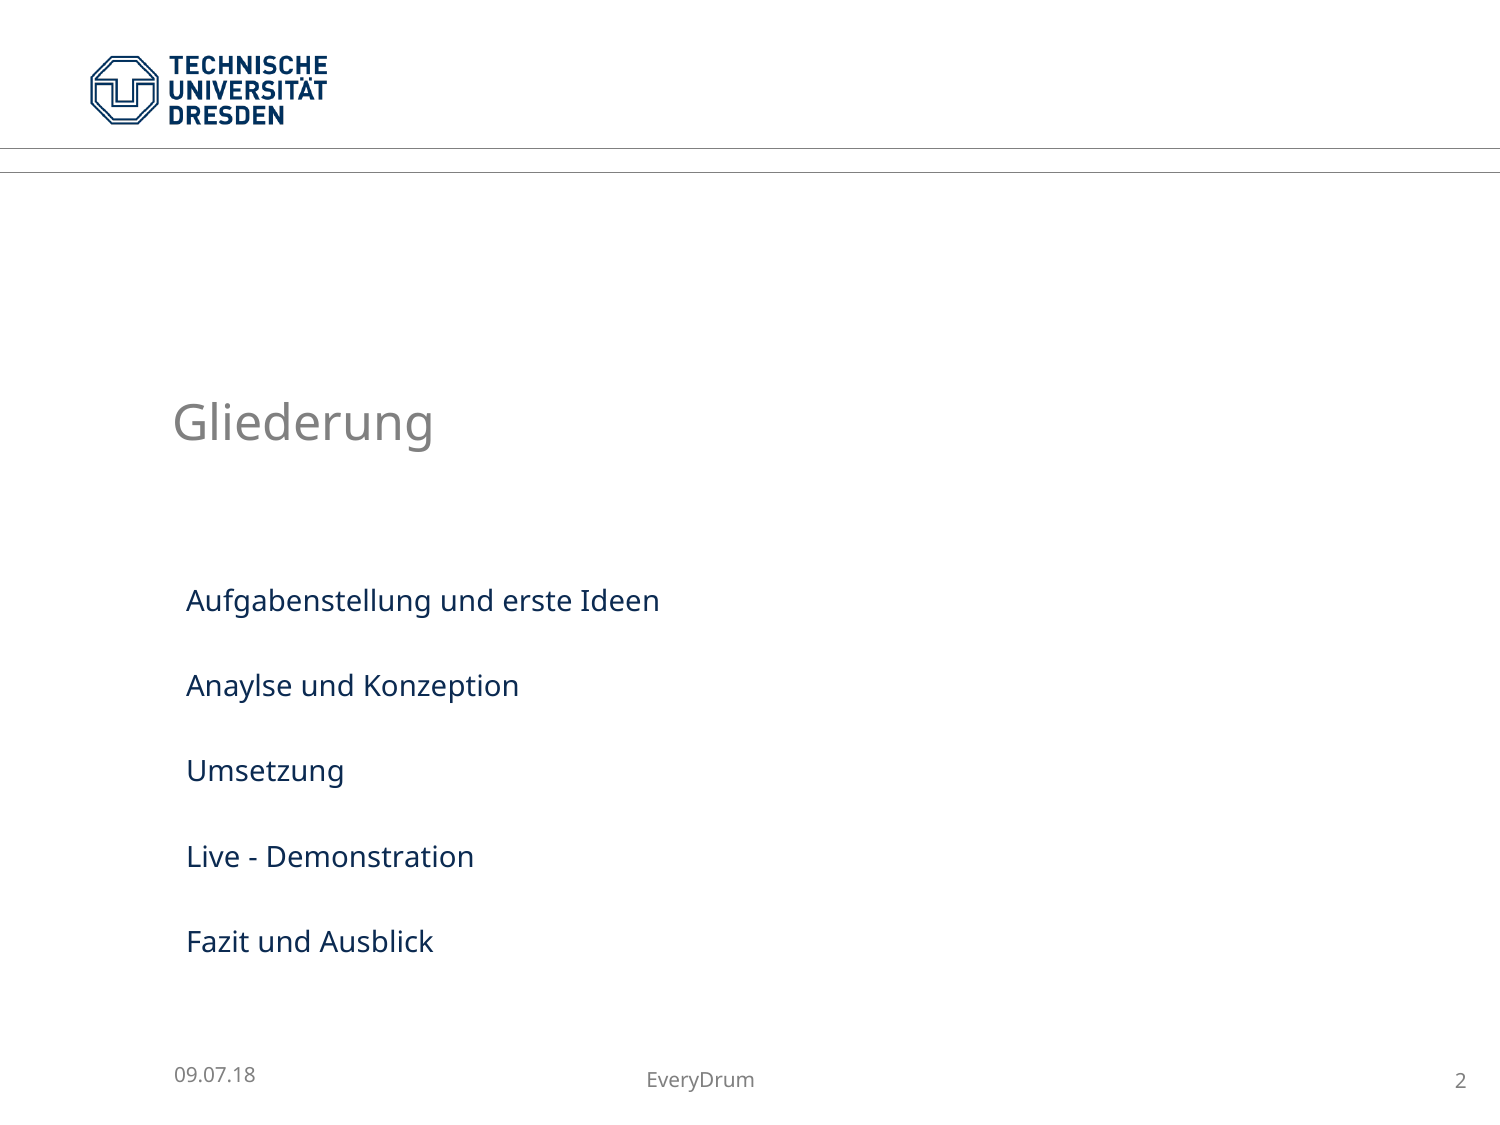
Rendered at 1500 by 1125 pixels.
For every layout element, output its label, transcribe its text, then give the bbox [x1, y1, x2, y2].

list Aufgabenstellung und erste Ideen Anaylse und Konzeption Umsetzung Live - Demonstration Fazit und Ausblick [171, 574, 760, 970]
title Gliederung [157, 326, 1377, 514]
text_box 09.07.18 [159, 1046, 510, 1107]
picture [90, 54, 327, 125]
